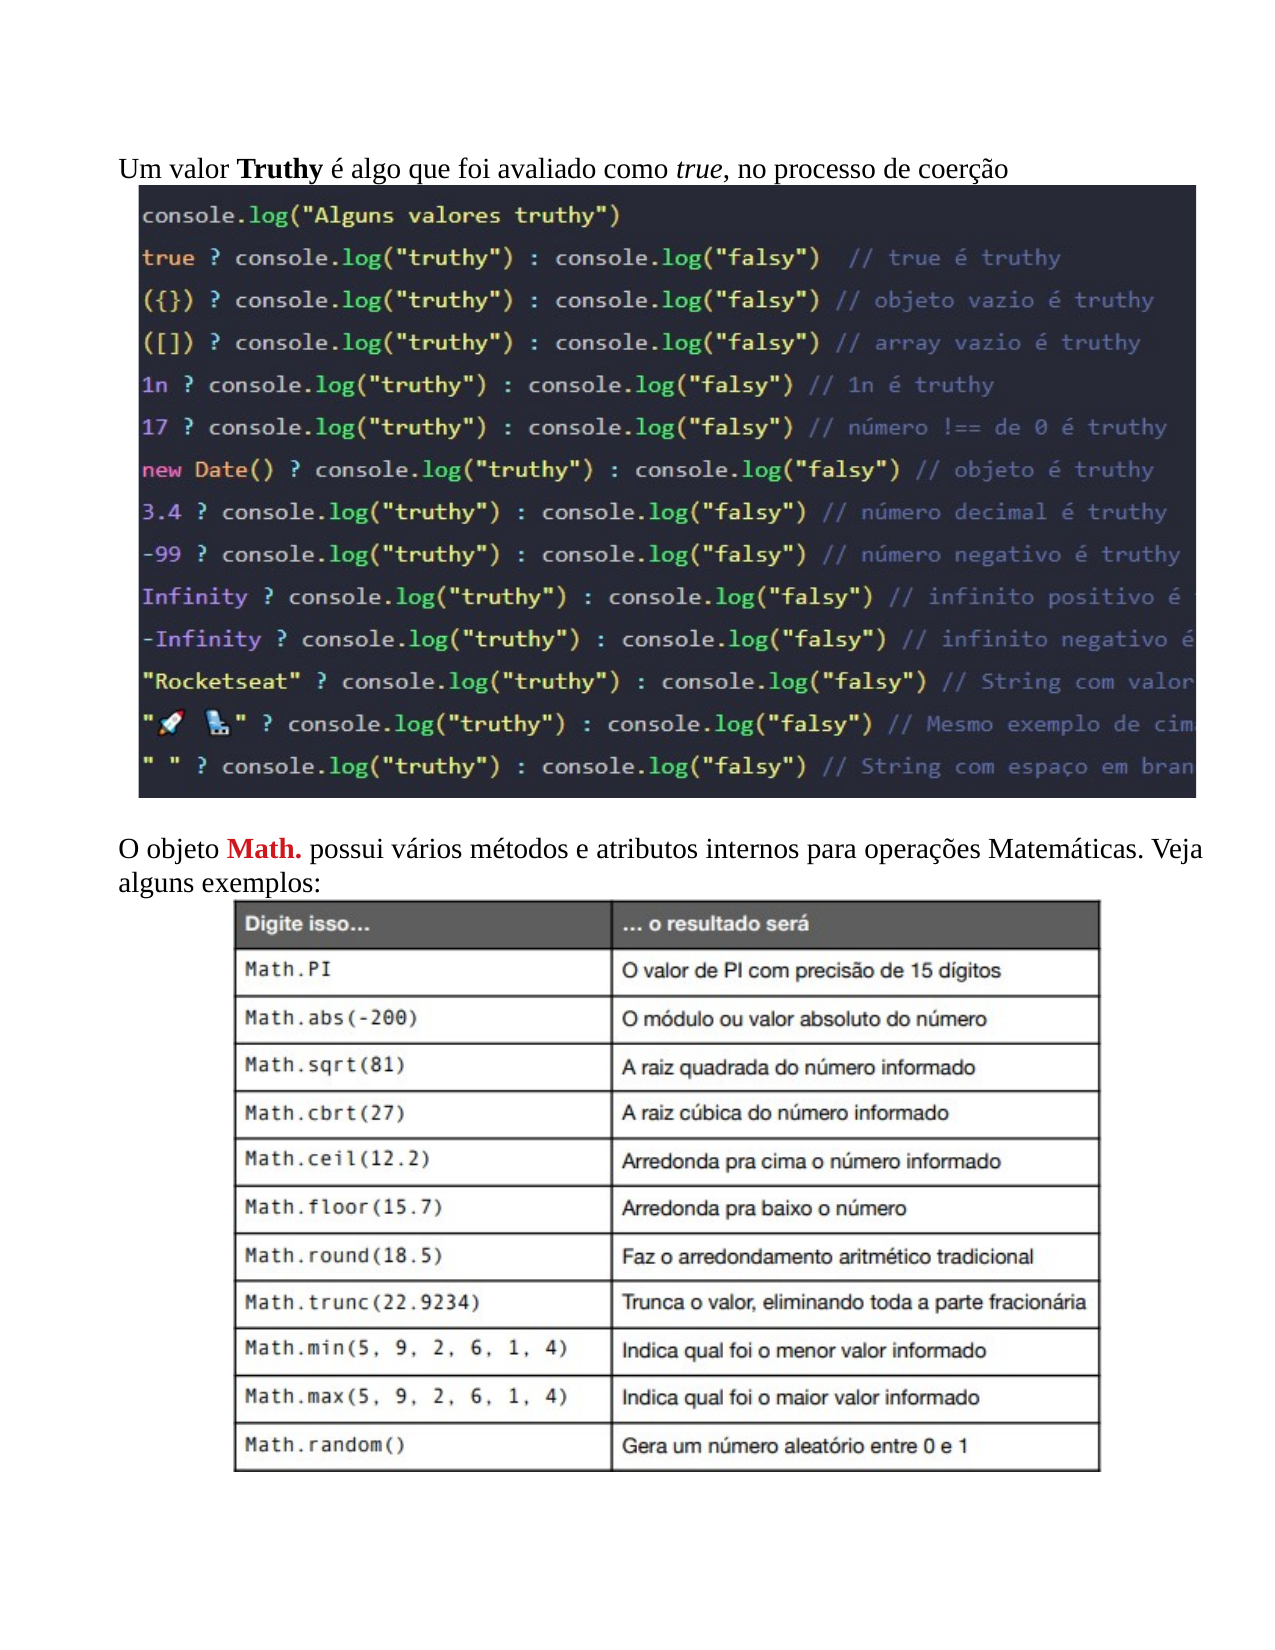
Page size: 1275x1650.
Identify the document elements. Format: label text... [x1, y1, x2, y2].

text O objeto Math. possui vários métodos e atributos internos para operações Matemáticas. Veja alguns exemplos: [118, 832, 1217, 899]
text Um valor Truthy é algo que foi avaliado como true, no processo de coerção [118, 152, 1217, 185]
picture [232, 898, 1103, 1472]
picture [138, 185, 1197, 798]
